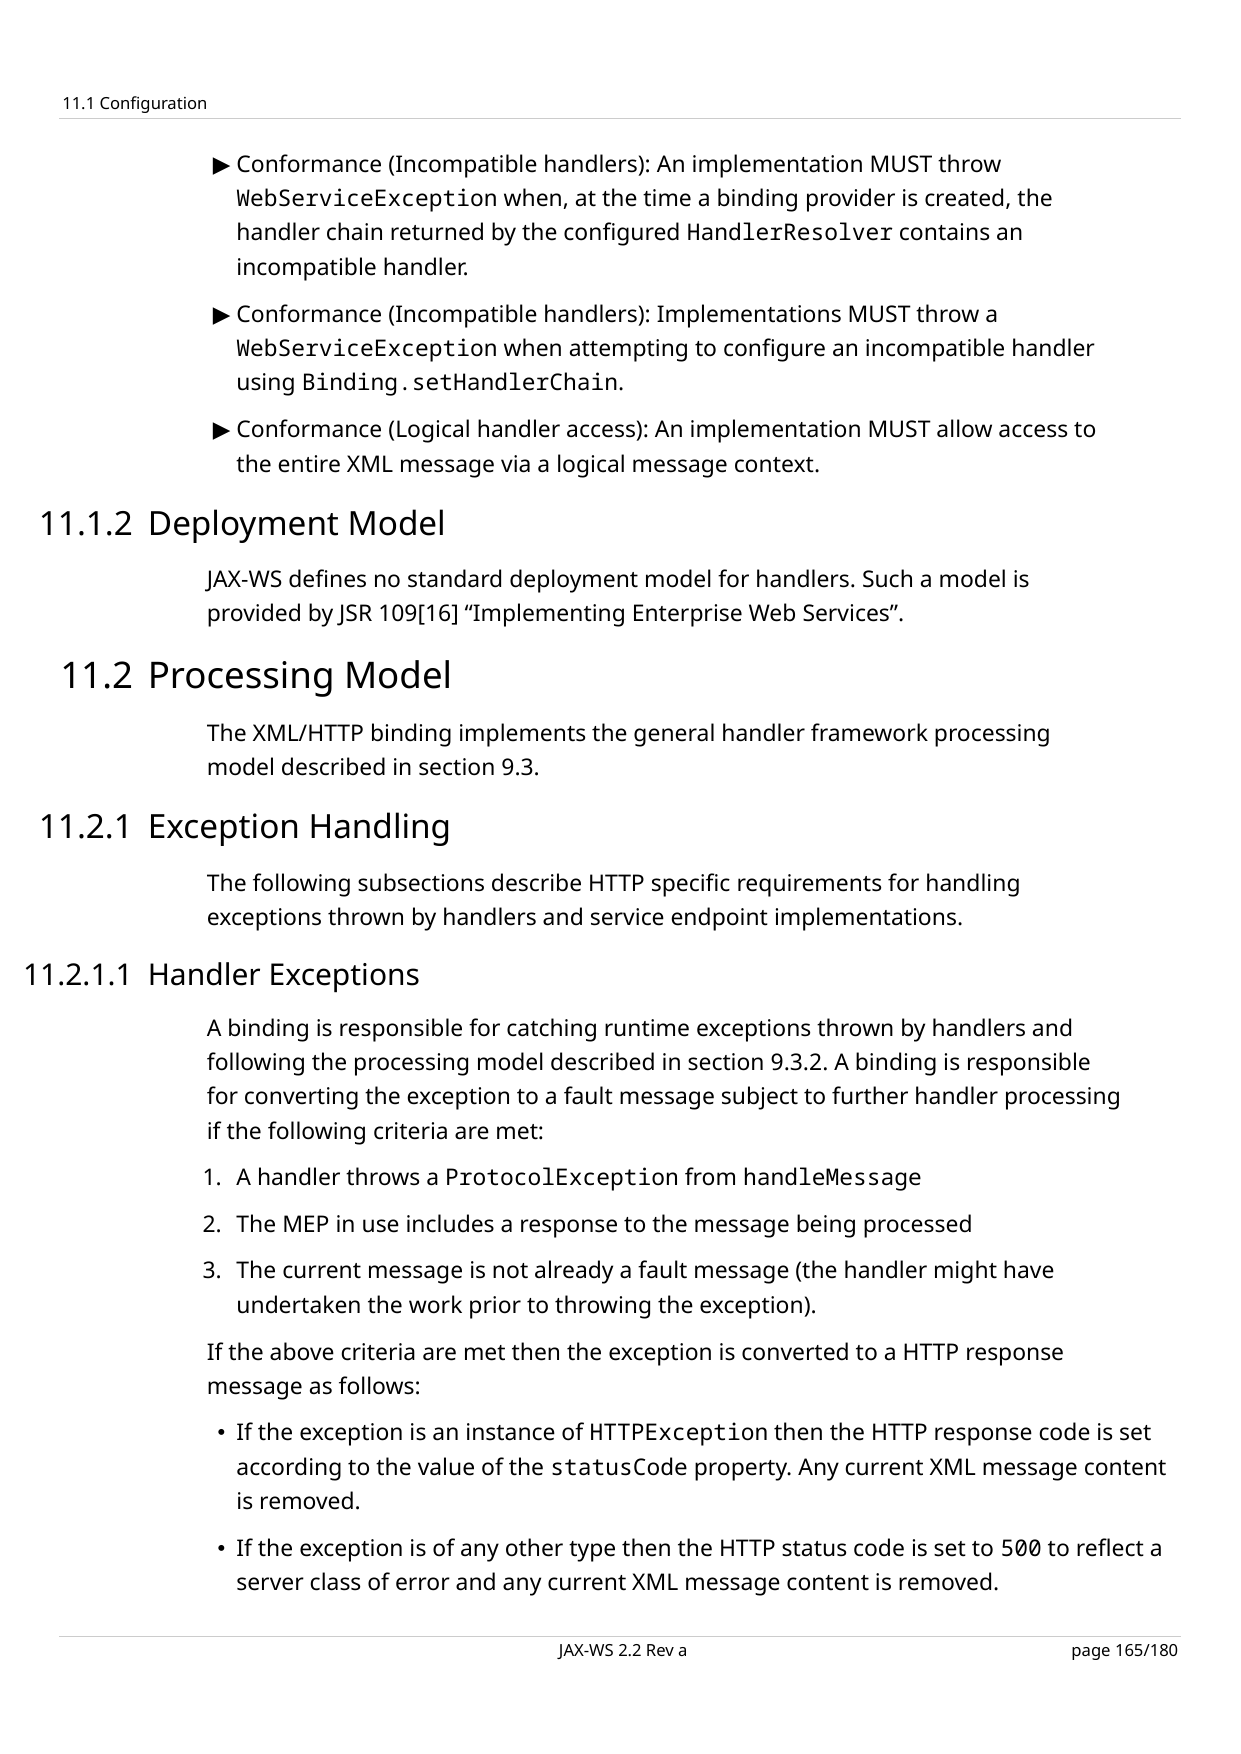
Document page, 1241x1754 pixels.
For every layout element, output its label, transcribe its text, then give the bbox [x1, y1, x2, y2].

text JAX-WS defines no standard deployment model for handlers. Such a model is provided by JSR 109[16] “Implementing Enterprise Web Services”. [207, 563, 1122, 628]
subtitle Handler Exceptions [133, 953, 1181, 994]
subtitle Exception Handling [133, 803, 1181, 849]
list A handler throws a ProtocolException from handleMessage [221, 1161, 1181, 1192]
text If the above criteria are met then the exception is converted to a HTTP response message as follows: [207, 1336, 1122, 1401]
list Conformance (Logical handler access): An implementation MUST allow access to the entire XML message via a logical message context. [221, 413, 1122, 479]
list The MEP in use includes a response to the message being processed [221, 1208, 1181, 1239]
text The XML/HTTP binding implements the general handler framework processing model described in section 9.3. [207, 717, 1122, 782]
list If the exception is of any other type then the HTTP status code is set to 500 to reflect a server class of error and any current XML message content is removed. [221, 1532, 1181, 1597]
text A binding is responsible for catching runtime exceptions thrown by handlers and following the processing model described in section 9.3.2. A binding is responsible for converting the exception to a fault message subject to further handler processing if the following criteria are met: [207, 1011, 1122, 1146]
list If the exception is an instance of HTTPException then the HTTP response code is set according to the value of the statusCode property. Any current XML message content is removed. [221, 1416, 1181, 1516]
text The following subsections describe HTTP specific requirements for handling exceptions thrown by handlers and service endpoint implementations. [207, 866, 1122, 932]
list The current message is not already a fault message (the handler might have undertaken the work prior to throwing the exception). [221, 1254, 1181, 1320]
subtitle Processing Model [133, 649, 1181, 699]
subtitle Deployment Model [133, 499, 1181, 545]
list Conformance (Incompatible handlers): An implementation MUST throw WebServiceException when, at the time a binding provider is created, the handler chain returned by the configured HandlerResolver contains an incompatible handler. [221, 147, 1122, 282]
list Conformance (Incompatible handlers): Implementations MUST throw a WebServiceException when attempting to configure an incompatible handler using Binding.setHandlerChain. [221, 297, 1122, 397]
